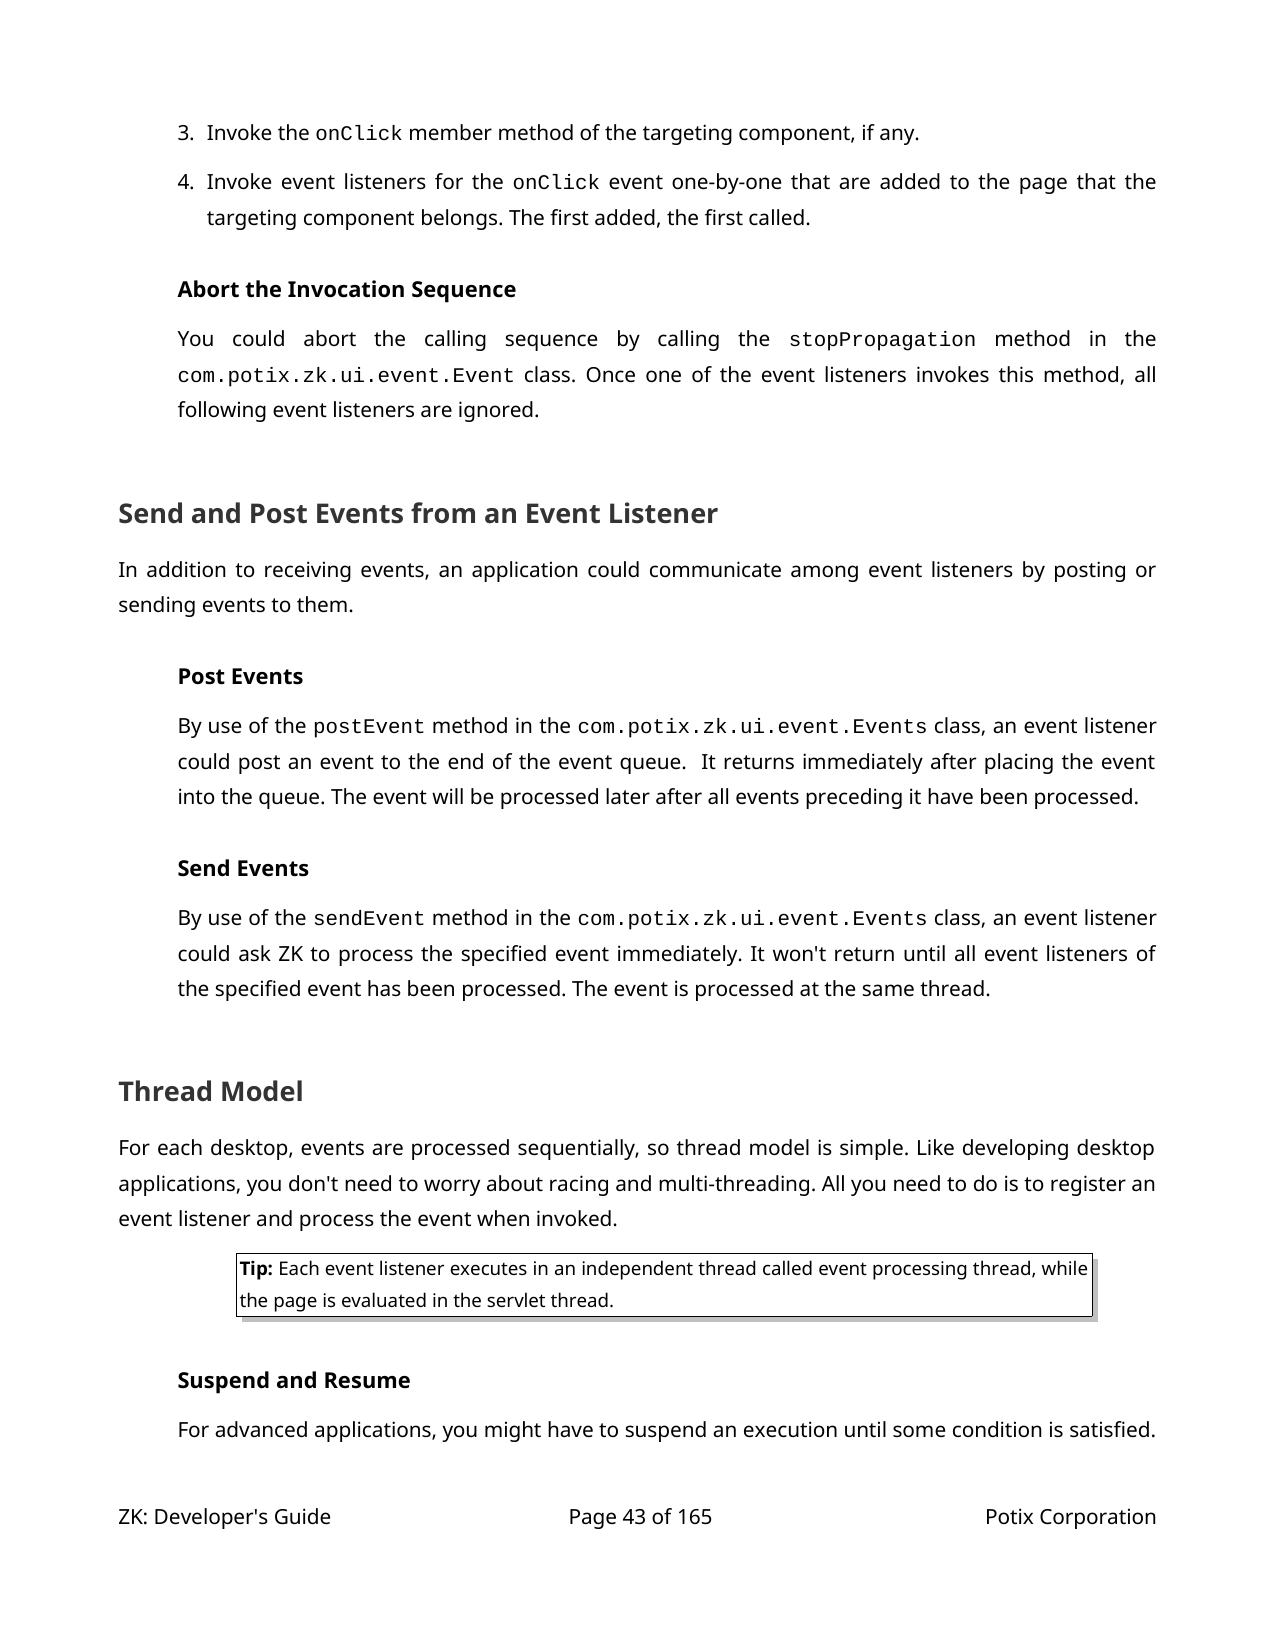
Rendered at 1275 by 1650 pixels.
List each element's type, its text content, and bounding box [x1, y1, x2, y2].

text For each desktop, events are processed sequentially, so thread model is simple. Like developing desktop applications, you don't need to worry about racing and multi-threading. All you need to do is to register an event listener and process the event when invoked. [118, 1133, 1157, 1232]
subtitle Abort the Invocation Sequence [177, 273, 1157, 303]
text In addition to receiving events, an application could communicate among event listeners by posting or sending events to them. [118, 555, 1157, 618]
list Invoke event listeners for the onClick event one-by-one that are added to the page that the targeting component belongs. The first added, the first called. [177, 167, 1157, 231]
text For advanced applications, you might have to suspend an execution until some condition is satisfied. [177, 1415, 1157, 1443]
text You could abort the calling sequence by calling the stopPropagation method in the com.potix.zk.ui.event.Event class. Once one of the event listeners invokes this method, all following event listeners are ignored. [177, 324, 1157, 423]
list Invoke the onClick member method of the targeting component, if any. [177, 118, 1157, 147]
subtitle Suspend and Resume [177, 1365, 1157, 1395]
text By use of the sendEvent method in the com.potix.zk.ui.event.Events class, an event listener could ask ZK to process the specified event immediately. It won't return until all event listeners of the specified event has been processed. The event is processed at the same thread. [177, 903, 1157, 1002]
subtitle Send and Post Events from an Event Listener [118, 494, 1157, 531]
subtitle Thread Model [118, 1073, 1157, 1110]
text Tip: Each event listener executes in an independent thread called event processing thread, while the page is evaluated in the servlet thread. [237, 1254, 1092, 1316]
text By use of the postEvent method in the com.potix.zk.ui.event.Events class, an event listener could post an event to the end of the event queue. It returns immediately after placing the event into the queue. The event will be processed later after all events preceding it have been processed. [177, 711, 1157, 810]
subtitle Post Events [177, 661, 1157, 691]
subtitle Send Events [177, 853, 1157, 883]
